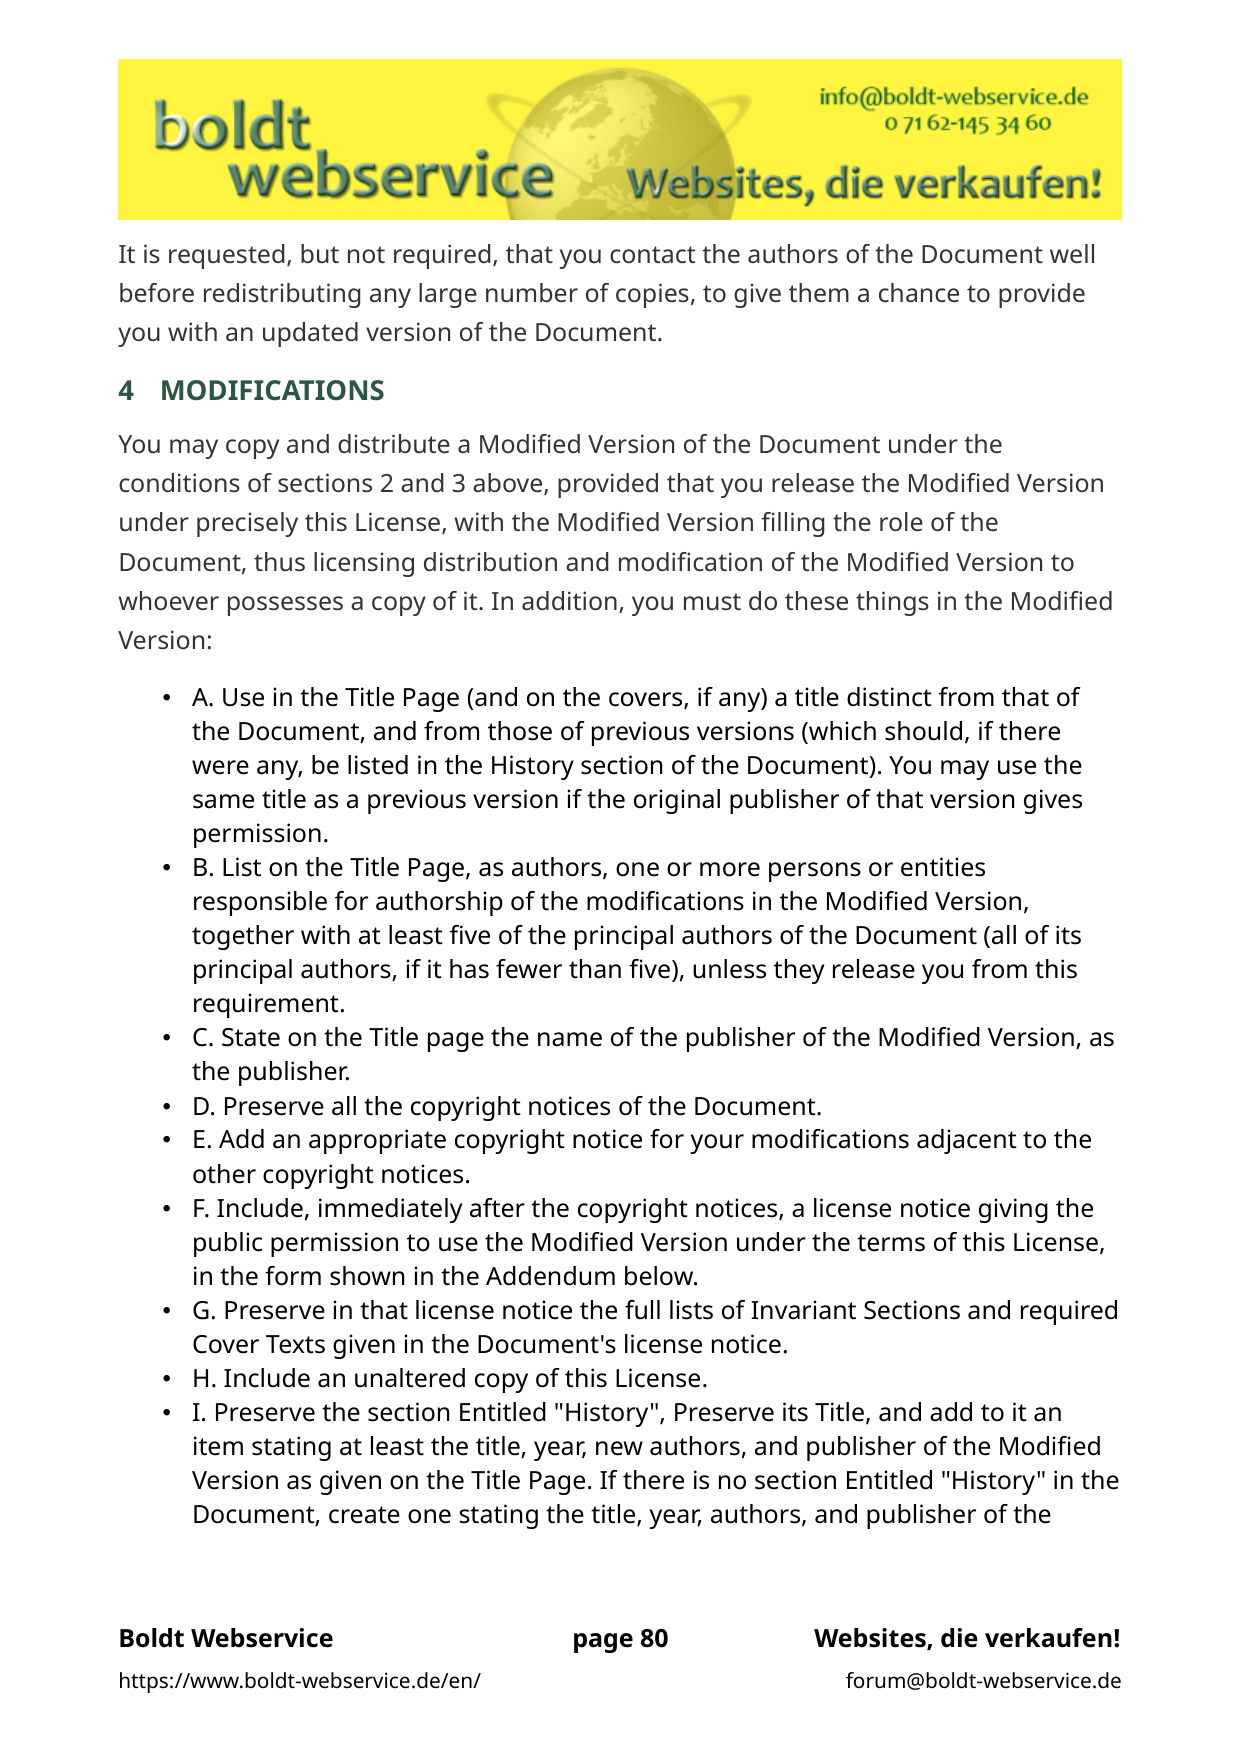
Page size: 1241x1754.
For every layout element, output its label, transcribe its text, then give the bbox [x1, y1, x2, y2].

list G. Preserve in that license notice the full lists of Invariant Sections and required Cover Texts given in the Document's license notice. [162, 1292, 1122, 1361]
list I. Preserve the section Entitled "History", Preserve its Title, and add to it an item stating at least the title, year, new authors, and publisher of the Modified Version as given on the Title Page. If there is no section Entitled "History" in the Document, create one stating the title, year, authors, and publisher of the [162, 1395, 1122, 1531]
text You may copy and distribute a Modified Version of the Document under the conditions of sections 2 and 3 above, provided that you release the Modified Version under precisely this License, with the Modified Version filling the role of the Document, thus licensing distribution and modification of the Modified Version to whoever possesses a copy of it. In addition, you must do these things in the Modified Version: [118, 427, 1122, 657]
list H. Include an unaltered copy of this License. [162, 1361, 1122, 1395]
list B. List on the Title Page, as authors, one or more persons or entities responsible for authorship of the modifications in the Modified Version, together with at least five of the principal authors of the Document (all of its principal authors, if it has fewer than five), unless they release you from this requirement. [162, 850, 1122, 1020]
subtitle MODIFICATIONS [118, 371, 1122, 409]
list A. Use in the Title Page (and on the covers, if any) a title distinct from that of the Document, and from those of previous versions (which should, if there were any, be listed in the History section of the Document). You may use the same title as a previous version if the original publisher of that version gives permission. [162, 679, 1122, 850]
list E. Add an appropriate copyright notice for your modifications adjacent to the other copyright notices. [162, 1122, 1122, 1190]
text It is requested, but not required, that you contact the authors of the Document well before redistributing any large number of copies, to give them a chance to provide you with an updated version of the Document. [118, 236, 1122, 349]
picture [118, 59, 1123, 220]
list D. Preserve all the copyright notices of the Document. [162, 1088, 1122, 1122]
list C. State on the Title page the name of the publisher of the Modified Version, as the publisher. [162, 1020, 1122, 1088]
list F. Include, immediately after the copyright notices, a license notice giving the public permission to use the Modified Version under the terms of this License, in the form shown in the Addendum below. [162, 1190, 1122, 1292]
